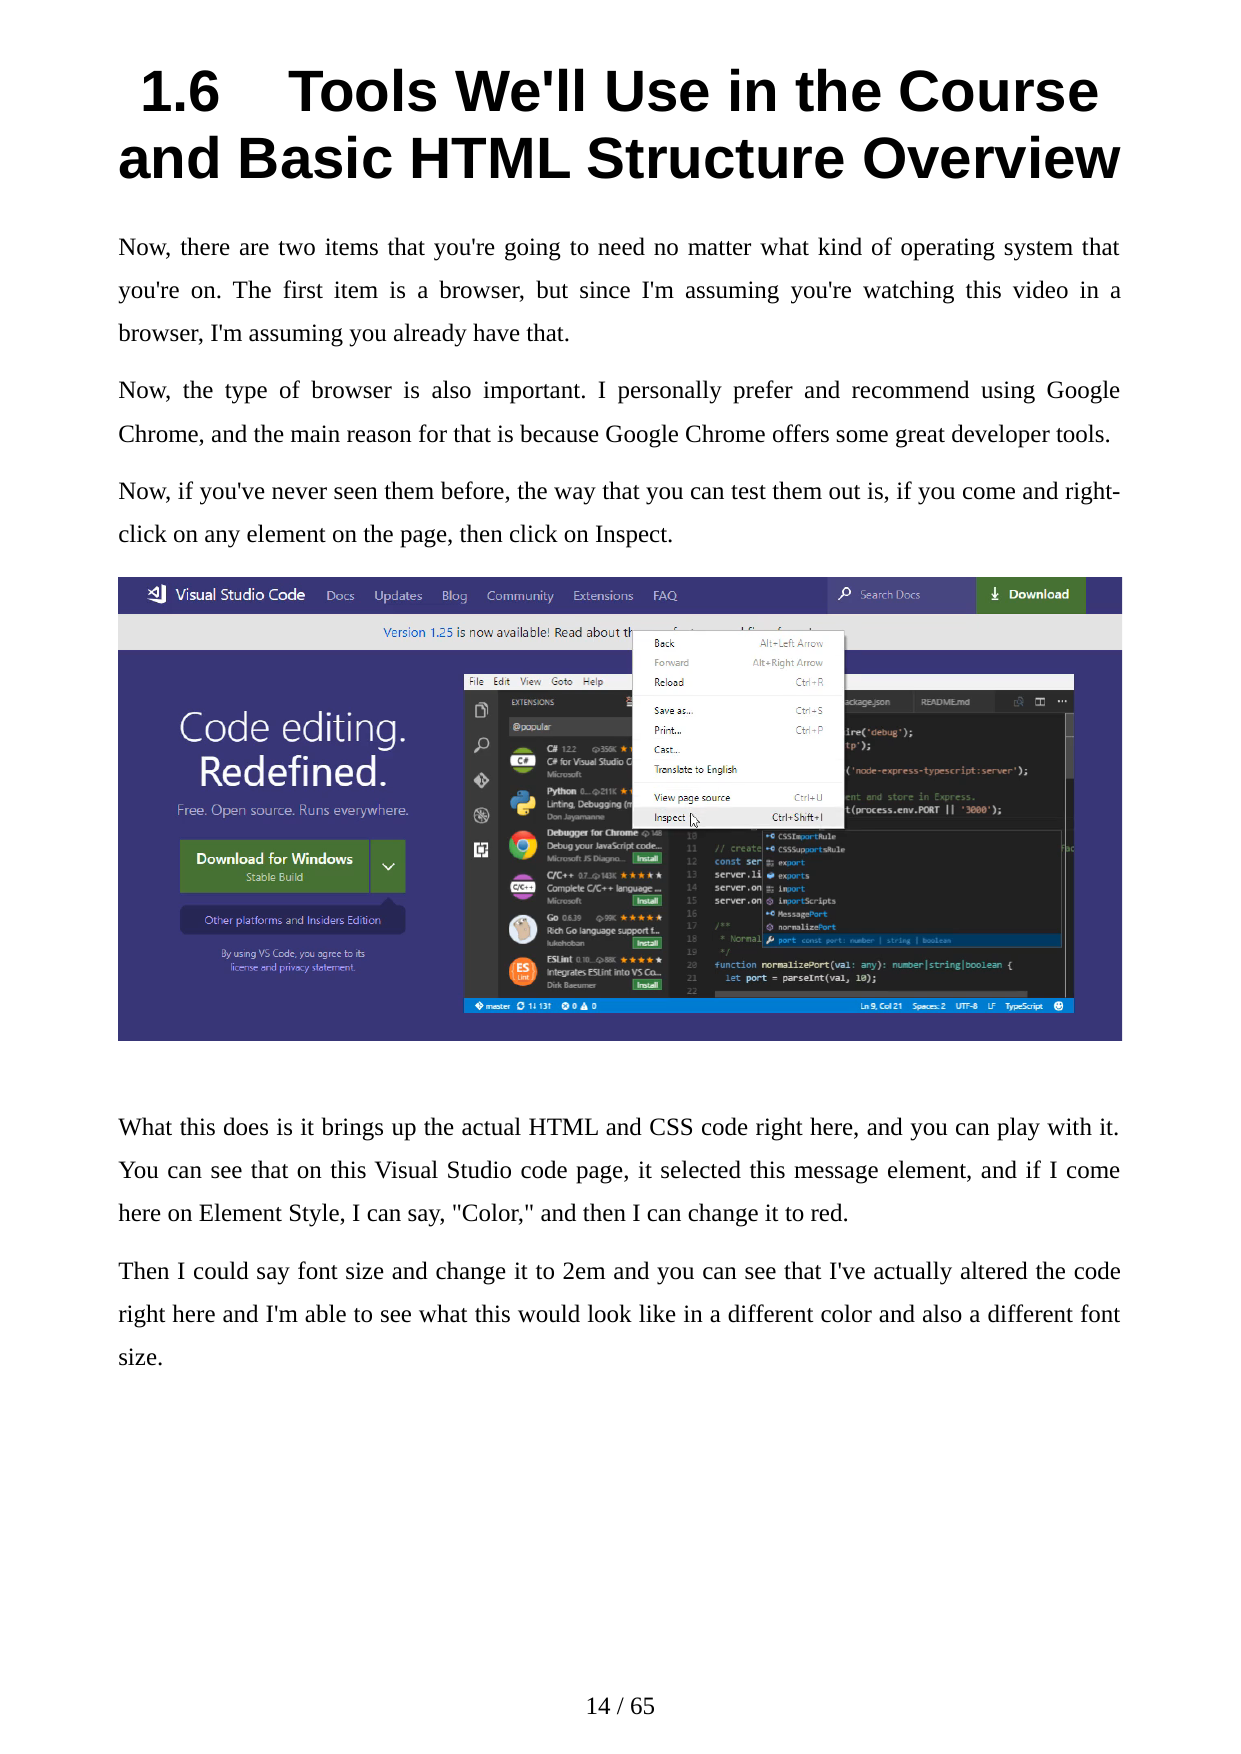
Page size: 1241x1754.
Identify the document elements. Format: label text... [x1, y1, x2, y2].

text What this does is it brings up the actual HTML and CSS code right here, and you can play with it. You can see that on this Visual Studio code page, it selected this message element, and if I come here on Element Style, I can say, "Color," and then I can change it to red. [118, 1112, 1122, 1227]
picture [118, 577, 1123, 1041]
text Now, there are two items that you're going to need no matter what kind of operating system that you're on. The first item is a browser, but since I'm assuming you're watching this video in a browser, I'm assuming you already have that. [118, 232, 1122, 347]
text Now, the type of browser is also important. I personally prefer and recommend using Google Chrome, and the main reason for that is because Google Chrome offers some great developer tools. [118, 376, 1122, 447]
title 1.6 Tools We'll Use in the Course and Basic HTML Structure Overview [118, 56, 1122, 190]
text Now, if you've never seen them before, the way that you can test them out is, if you come and right-click on any element on the page, then click on Inspect. [118, 476, 1122, 548]
text Then I could say font size and change it to 2em and you can see that I've actually altered the code right here and I'm able to see what this would look like in a different color and also a different font size. [118, 1256, 1122, 1371]
